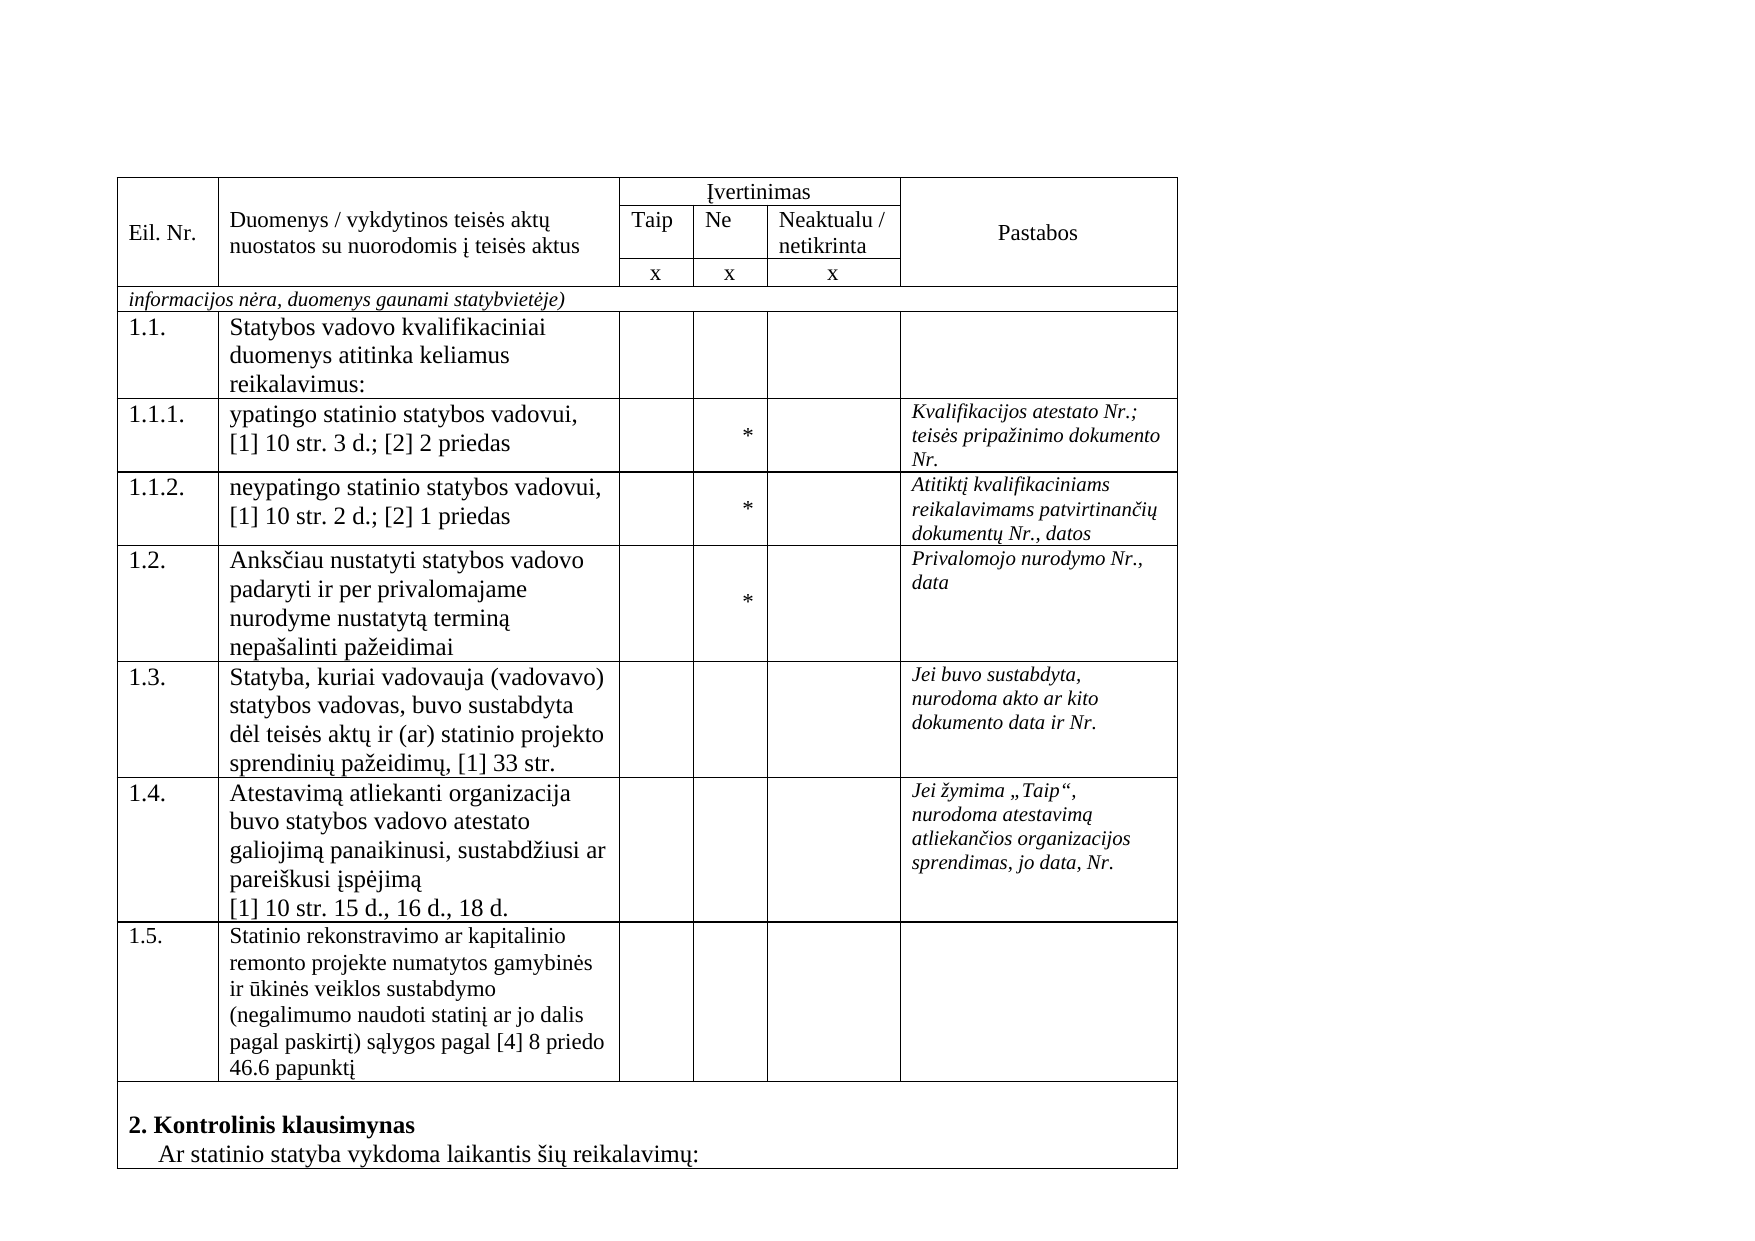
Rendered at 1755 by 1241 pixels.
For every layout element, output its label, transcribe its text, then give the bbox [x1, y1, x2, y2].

table_cell 1.5. [118, 923, 218, 1081]
table_cell [901, 312, 1177, 398]
table_cell [694, 778, 767, 921]
table_cell [694, 923, 767, 1081]
table_cell 2. Kontrolinis klausimynas Ar statinio statyba vykdoma laikantis šių reikalavimų: [118, 1082, 957, 1168]
table_cell [768, 778, 900, 921]
table_cell [901, 923, 1177, 1081]
table_cell 1.2. [118, 546, 218, 661]
table_cell * [694, 473, 767, 544]
table_cell [768, 399, 900, 471]
table_cell * [694, 399, 767, 471]
table_cell [957, 1082, 982, 1168]
table_header Pastabos [901, 178, 1177, 286]
table_cell [620, 399, 693, 471]
table_cell Kvalifikacijos atestato Nr.; teisės pripažinimo dokumento Nr. [901, 399, 1177, 471]
table_cell [768, 473, 900, 544]
table_cell 1.1. [118, 312, 218, 398]
table_cell [982, 1082, 1007, 1168]
table_cell * [694, 546, 767, 661]
table_cell [620, 662, 693, 777]
table_cell ypatingo statinio statybos vadovui, [1] 10 str. 3 d.; [2] 2 priedas [219, 399, 619, 471]
table_cell x [768, 259, 900, 286]
table_cell [768, 923, 900, 1081]
table_cell informacijos nėra, duomenys gaunami statybvietėje) [118, 287, 1177, 311]
table_cell [768, 546, 900, 661]
table_cell Atitiktį kvalifikaciniams reikalavimams patvirtinančių dokumentų Nr., datos [901, 473, 1177, 544]
table_cell [1031, 1082, 1056, 1168]
table_cell Anksčiau nustatyti statybos vadovo padaryti ir per privalomajame nurodyme nustatytą terminą nepašalinti pažeidimai [219, 546, 619, 661]
table_header Duomenys / vykdytinos teisės aktų nuostatos su nuorodomis į teisės aktus [219, 178, 619, 286]
table_cell [694, 662, 767, 777]
table_cell [620, 778, 693, 921]
table_cell [620, 923, 693, 1081]
table_cell Neaktualu / netikrinta [768, 206, 900, 258]
table_cell Statybos vadovo kvalifikaciniai duomenys atitinka keliamus reikalavimus: [219, 312, 619, 398]
table_cell [694, 312, 767, 398]
table_cell Statyba, kuriai vadovauja (vadovavo) statybos vadovas, buvo sustabdyta dėl teisės aktų ir (ar) statinio projekto sprendinių pažeidimų, [1] 33 str. [219, 662, 619, 777]
table_cell 1.1.2. [118, 473, 218, 544]
table_cell [620, 546, 693, 661]
table_cell Jei buvo sustabdyta, nurodoma akto ar kito dokumento data ir Nr. [901, 662, 1177, 777]
table_cell Ne [694, 206, 767, 258]
table_header Eil. Nr. [118, 178, 218, 286]
table_cell Privalomojo nurodymo Nr., data [901, 546, 1177, 661]
table_cell Statinio rekonstravimo ar kapitalinio remonto projekte numatytos gamybinės ir ūkinės veiklos sustabdymo (negalimumo naudoti statinį ar jo dalis pagal paskirtį) sąlygos pagal [4] 8 priedo 46.6 papunktį [219, 923, 619, 1081]
table_cell 1.1.1. [118, 399, 218, 471]
table_cell neypatingo statinio statybos vadovui, [1] 10 str. 2 d.; [2] 1 priedas [219, 473, 619, 544]
table_header Įvertinimas [620, 178, 900, 204]
table_cell [620, 473, 693, 544]
table_cell Taip [620, 206, 693, 258]
table_cell 1.3. [118, 662, 218, 777]
table_cell x [620, 259, 693, 286]
table_cell [768, 662, 900, 777]
table_cell x [694, 259, 767, 286]
table_cell Atestavimą atliekanti organizacija buvo statybos vadovo atestato galiojimą panaikinusi, sustabdžiusi ar pareiškusi įspėjimą [1] 10 str. 15 d., 16 d., 18 d. [219, 778, 619, 921]
table_cell [620, 312, 693, 398]
table_cell 1.4. [118, 778, 218, 921]
table_cell Jei žymima „Taip“, nurodoma atestavimą atliekančios organizacijos sprendimas, jo data, Nr. [901, 778, 1177, 921]
table_cell [1007, 1082, 1031, 1168]
table_cell [1056, 1082, 1177, 1168]
table_cell [768, 312, 900, 398]
